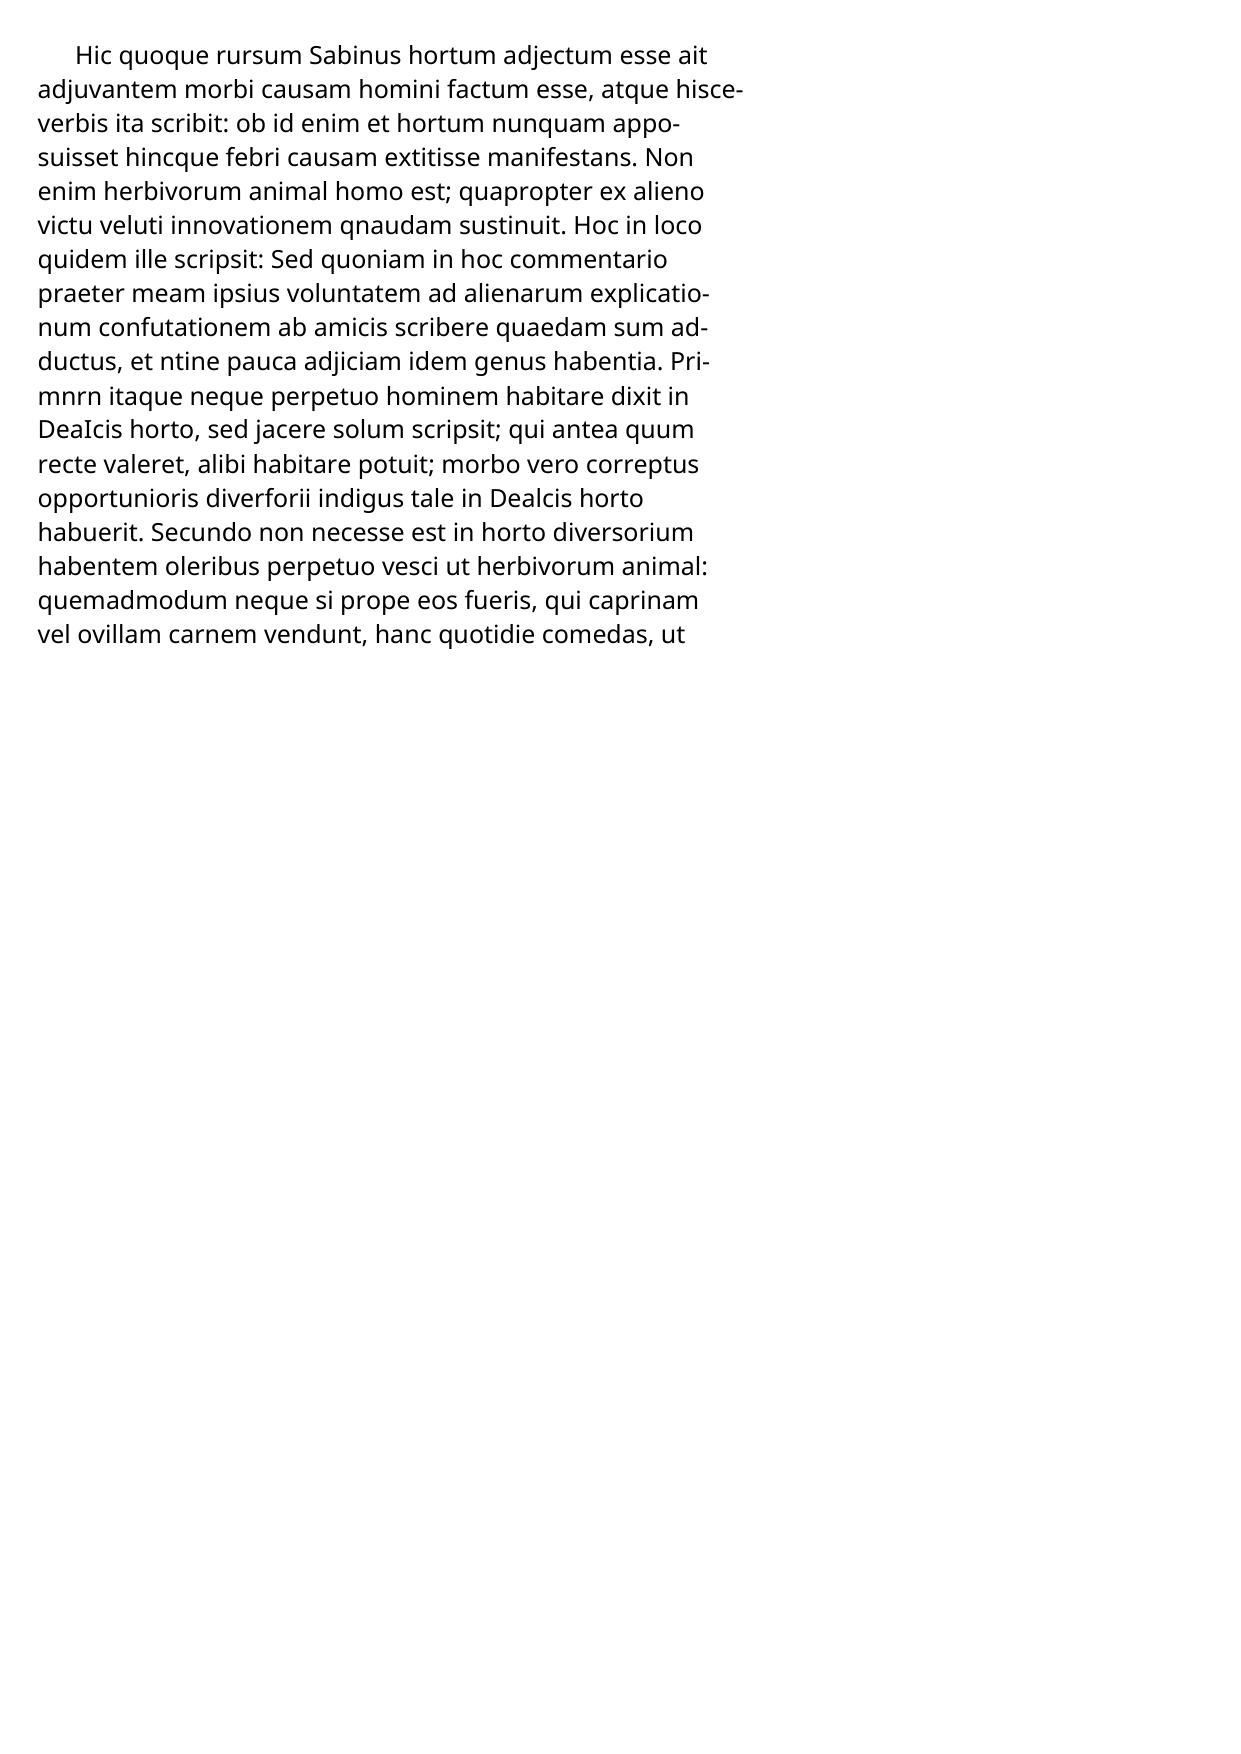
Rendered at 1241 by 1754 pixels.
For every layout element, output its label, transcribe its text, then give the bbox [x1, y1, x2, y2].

text Hic quoque rursum Sabinus hortum adjectum esse ait adjuvantem morbi causam homini factum esse, atque hisce- verbis ita scribit: ob id enim et hortum nunquam appo- suisset hincque febri causam extitisse manifestans. Non enim herbivorum animal homo est; quapropter ex alieno victu veluti innovationem qnaudam sustinuit. Hoc in loco quidem ille scripsit: Sed quoniam in hoc commentario praeter meam ipsius voluntatem ad alienarum explicatio- num confutationem ab amicis scribere quaedam sum ad- ductus, et ntine pauca adjiciam idem genus habentia. Pri- mnrn itaque neque perpetuo hominem habitare dixit in DeaIcis horto, sed jacere solum scripsit; qui antea quum recte valeret, alibi habitare potuit; morbo vero correptus opportunioris diverforii indigus tale in Dealcis horto habuerit. Secundo non necesse est in horto diversorium habentem oleribus perpetuo vesci ut herbivorum animal: quemadmodum neque si prope eos fueris, qui caprinam vel ovillam carnem vendunt, hanc quotidie comedas, ut [37, 37, 1203, 651]
